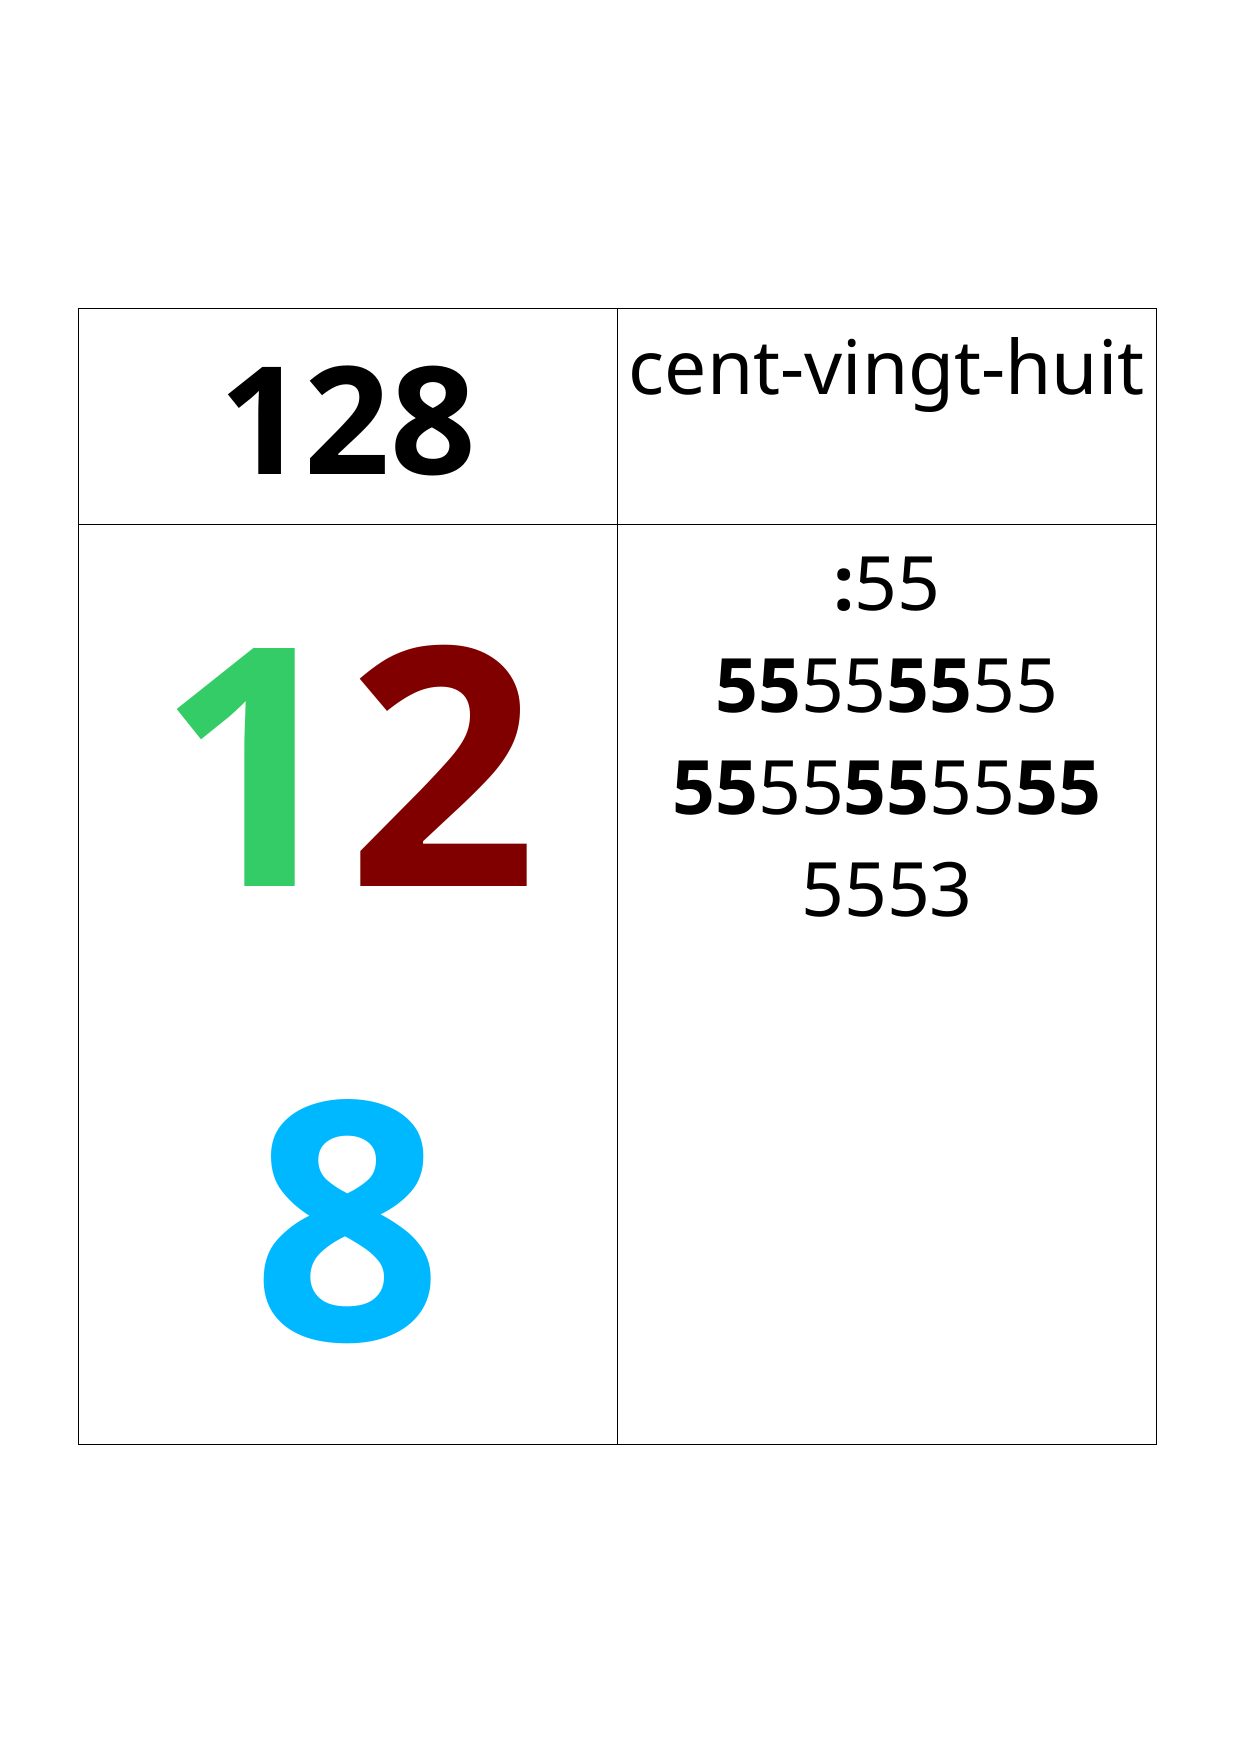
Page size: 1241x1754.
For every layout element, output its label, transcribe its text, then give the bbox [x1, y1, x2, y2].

table_header cent-vingt-huit [618, 309, 1156, 524]
table_cell :55 55555555 5555555555 5553 [618, 525, 1156, 1444]
table_header 128 [79, 309, 617, 524]
table_cell 128 [79, 525, 617, 1444]
